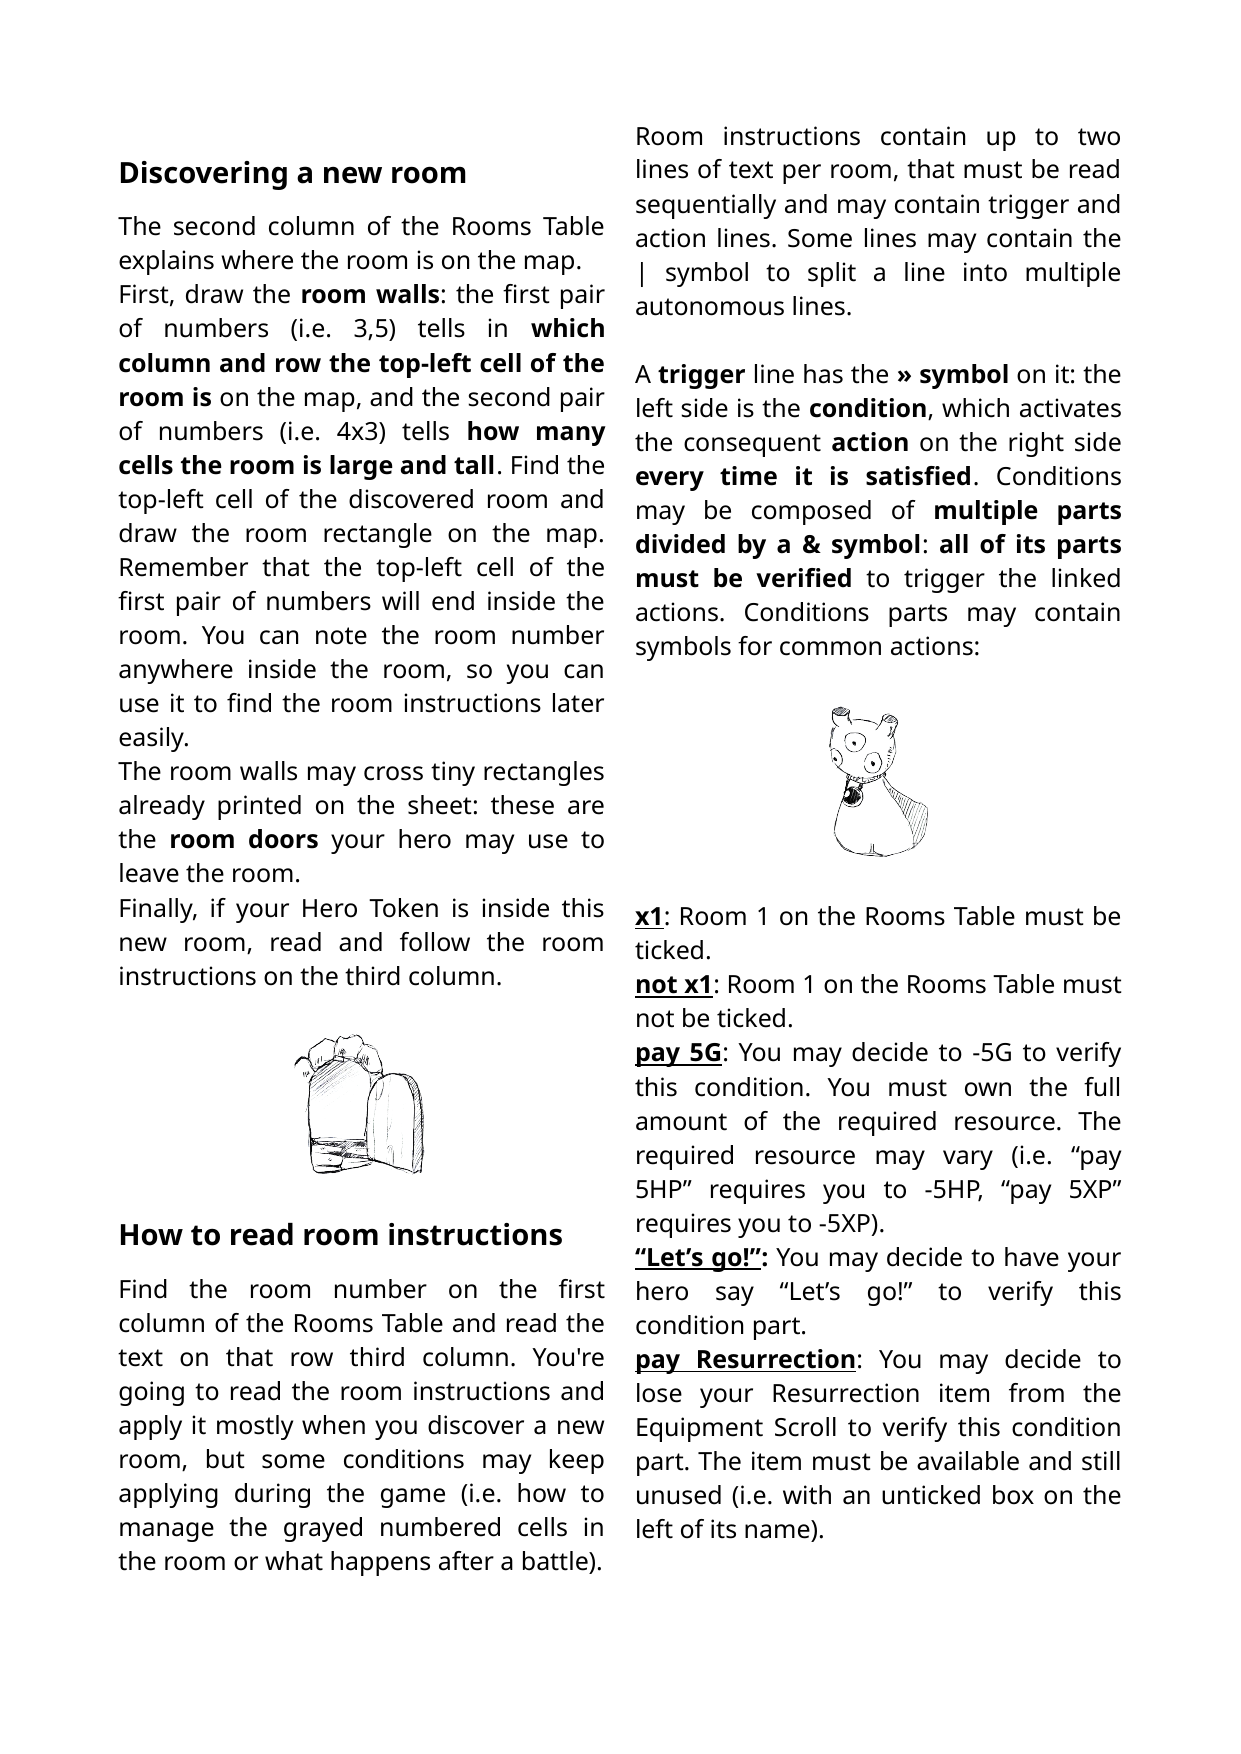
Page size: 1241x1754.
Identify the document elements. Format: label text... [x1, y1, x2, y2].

text A trigger line has the » symbol on it: the left side is the condition, which activates the consequent action on the right side every time it is satisfied. Conditions may be composed of multiple parts divided by a & symbol: all of its parts must be verified to trigger the linked actions. Conditions parts may contain symbols for common actions: [635, 357, 1122, 663]
text The second column of the Rooms Table explains where the room is on the map. [118, 209, 605, 277]
text The room walls may cross tiny rectangles already printed on the sheet: these are the room doors your hero may use to leave the room. [118, 754, 605, 890]
text Room instructions contain up to two lines of text per room, that must be read sequentially and may contain trigger and action lines. Some lines may contain the | symbol to split a line into multiple autonomous lines. [635, 118, 1122, 322]
text not x1: Room 1 on the Rooms Table must not be ticked. [635, 967, 1122, 1035]
picture [294, 1026, 429, 1181]
text Discovering a new room [118, 152, 605, 192]
text x1: Room 1 on the Rooms Table must be ticked. [635, 899, 1122, 967]
text How to read room instructions [118, 1214, 605, 1254]
text Finally, if your Hero Token is inside this new room, read and follow the room instructions on the third column. [118, 890, 605, 992]
text First, draw the room walls: the first pair of numbers (i.e. 3,5) tells in which column and row the top-left cell of the room is on the map, and the second pair of numbers (i.e. 4x3) tells how many cells the room is large and tall. Find the top-left cell of the discovered room and draw the room rectangle on the map. Remember that the top-left cell of the first pair of numbers will end inside the room. You can note the room number anywhere inside the room, so you can use it to find the room instructions later easily. [118, 277, 605, 754]
text Find the room number on the first column of the Rooms Table and read the text on that row third column. You're going to read the room instructions and apply it mostly when you discover a new room, but some conditions may keep applying during the game (i.e. how to manage the grayed numbered cells in the room or what happens after a battle). [118, 1271, 605, 1578]
text pay 5G: You may decide to -5G to verify this condition. You must own the full amount of the required resource. The required resource may vary (i.e. “pay 5HP” requires you to -5HP, “pay 5XP” requires you to -5XP). [635, 1035, 1122, 1239]
text pay Resurrection: You may decide to lose your Resurrection item from the Equipment Scroll to verify this condition part. The item must be available and still unused (i.e. with an unticked box on the left of its name). [635, 1342, 1122, 1546]
text “Let’s go!”: You may decide to have your hero say “Let’s go!” to verify this condition part. [635, 1239, 1122, 1342]
picture [820, 697, 937, 865]
